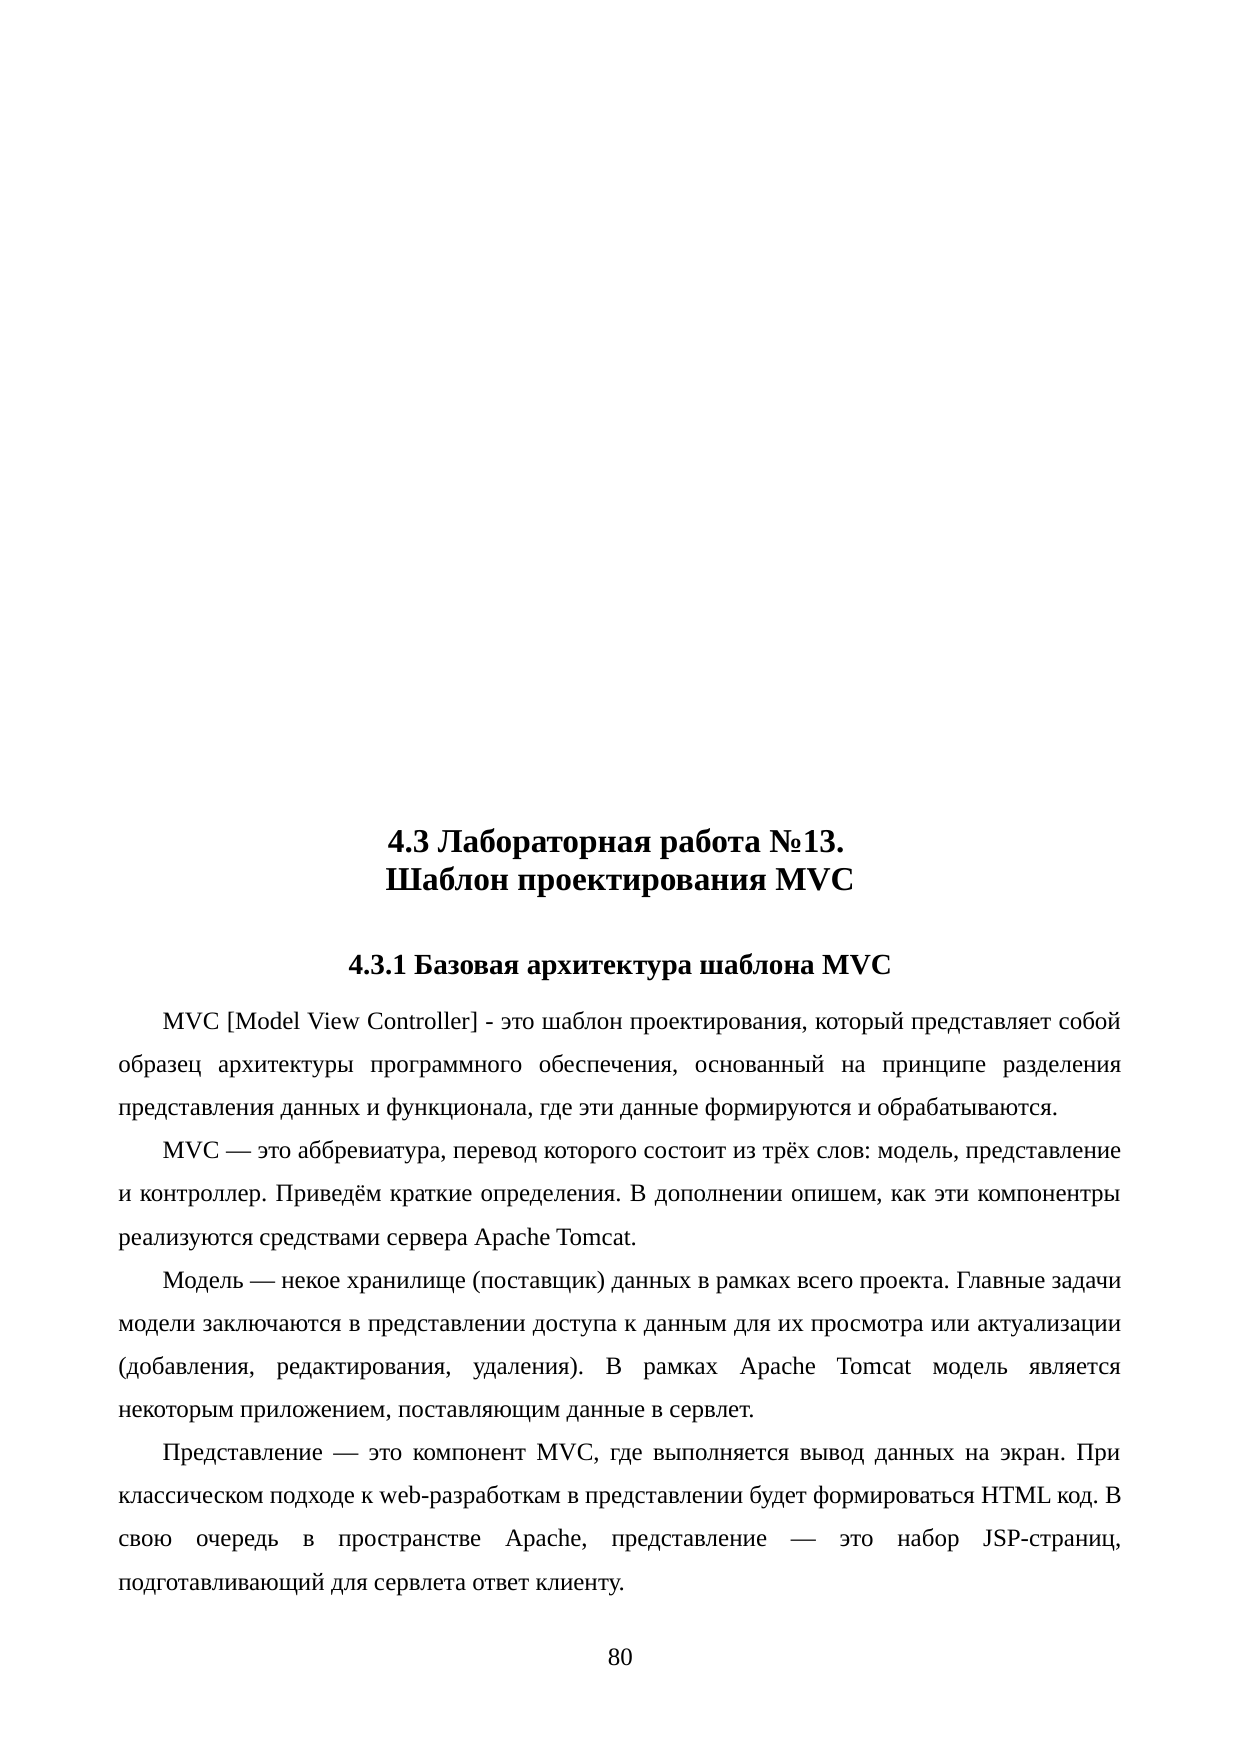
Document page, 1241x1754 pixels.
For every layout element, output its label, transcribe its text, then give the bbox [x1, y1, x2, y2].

text MVC [Model View Controller] - это шаблон проектирования, который представляет собой образец архитектуры программного обеспечения, основанный на принципе разделения представления данных и функционала, где эти данные формируются и обрабатываются. [118, 1006, 1122, 1121]
subtitle 4.3 Лабораторная работа №13. Шаблон проектирования MVC [118, 821, 1122, 897]
subtitle 4.3.1 Базовая архитектура шаблона MVC [118, 947, 1122, 981]
text Представление — это компонент MVC, где выполняется вывод данных на экран. При классическом подходе к web-разработкам в представлении будет формироваться HTML код. В свою очередь в пространстве Apache, представление — это набор JSP-страниц, подготавливающий для сервлета ответ клиенту. [118, 1437, 1122, 1595]
text Модель — некое хранилище (поставщик) данных в рамках всего проекта. Главные задачи модели заключаются в представлении доступа к данным для их просмотра или актуализации (добавления, редактирования, удаления). В рамках Apache Tomcat модель является некоторым приложением, поставляющим данные в сервлет. [118, 1265, 1122, 1423]
text MVC — это аббревиатура, перевод которого состоит из трёх слов: модель, представление и контроллер. Приведём краткие определения. В дополнении опишем, как эти компонентры реализуются средствами сервера Apache Tomcat. [118, 1135, 1122, 1250]
